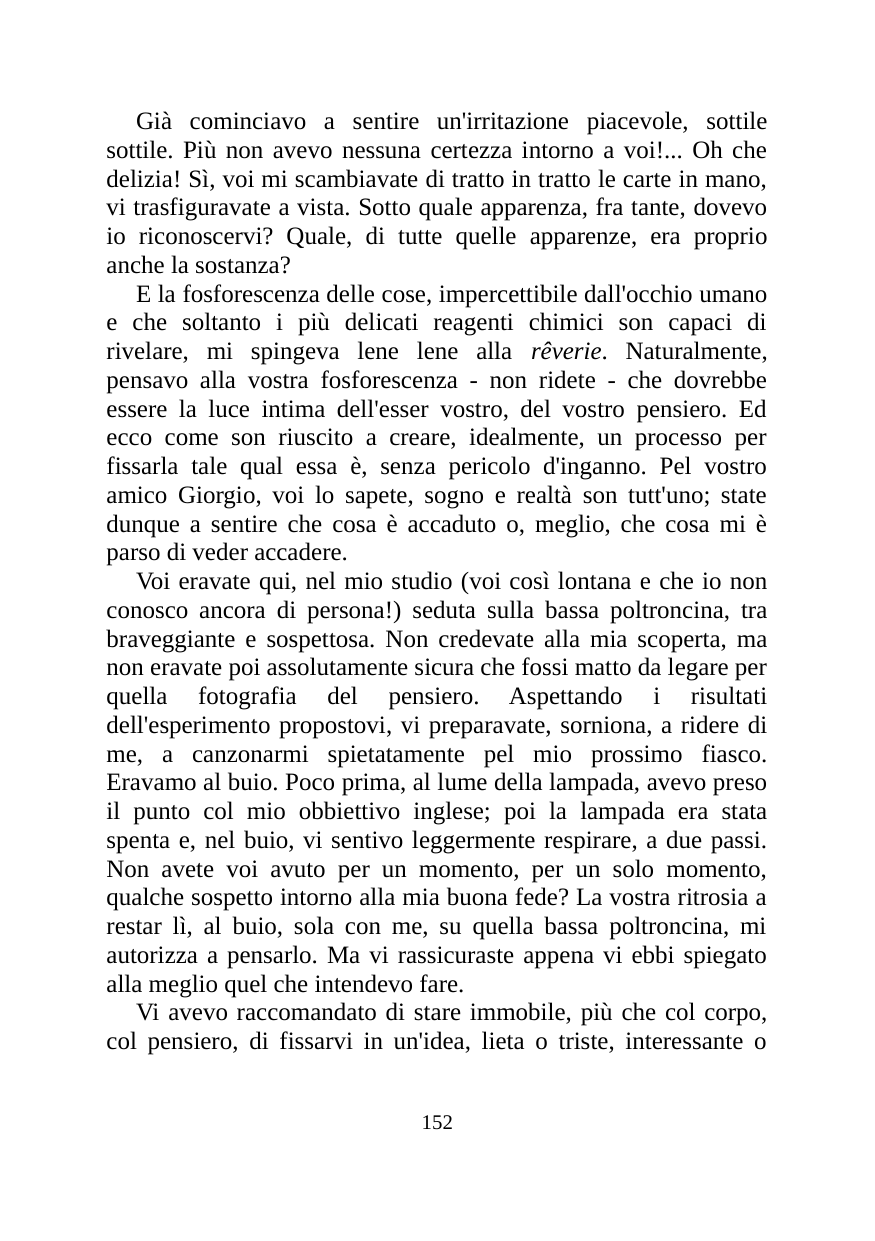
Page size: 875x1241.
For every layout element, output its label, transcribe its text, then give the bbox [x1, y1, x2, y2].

text Vi avevo raccomandato di stare immobile, più che col corpo, col pensiero, di fissarvi in un'idea, lieta o triste, interessante o [106, 997, 768, 1055]
text E la fosforescenza delle cose, impercettibile dall'occhio umano e che soltanto i più delicati reagenti chimici son capaci di rivelare, mi spingeva lene lene alla rêverie. Naturalmente, pensavo alla vostra fosforescenza - non ridete - che dovrebbe essere la luce intima dell'esser vostro, del vostro pensiero. Ed ecco come son riuscito a creare, idealmente, un processo per fissarla tale qual essa è, senza pericolo d'inganno. Pel vostro amico Giorgio, voi lo sapete, sogno e realtà son tutt'uno; state dunque a sentire che cosa è accaduto o, meglio, che cosa mi è parso di veder accadere. [106, 279, 768, 566]
text Già cominciavo a sentire un'irritazione piacevole, sottile sottile. Più non avevo nessuna certezza intorno a voi!... Oh che delizia! Sì, voi mi scambiavate di tratto in tratto le carte in mano, vi trasfiguravate a vista. Sotto quale apparenza, fra tante, dovevo io riconoscervi? Quale, di tutte quelle apparenze, era proprio anche la sostanza? [106, 106, 768, 279]
text Voi eravate qui, nel mio studio (voi così lontana e che io non conosco ancora di persona!) seduta sulla bassa poltroncina, tra braveggiante e sospettosa. Non credevate alla mia scoperta, ma non eravate poi assolutamente sicura che fossi matto da legare per quella fotografia del pensiero. Aspettando i risultati dell'esperimento propostovi, vi preparavate, sorniona, a ridere di me, a canzonarmi spietatamente pel mio prossimo fiasco. Eravamo al buio. Poco prima, al lume della lampada, avevo preso il punto col mio obbiettivo inglese; poi la lampada era stata spenta e, nel buio, vi sentivo leggermente respirare, a due passi. Non avete voi avuto per un momento, per un solo momento, qualche sospetto intorno alla mia buona fede? La vostra ritrosia a restar lì, al buio, sola con me, su quella bassa poltroncina, mi autorizza a pensarlo. Ma vi rassicuraste appena vi ebbi spiegato alla meglio quel che intendevo fare. [106, 566, 768, 997]
